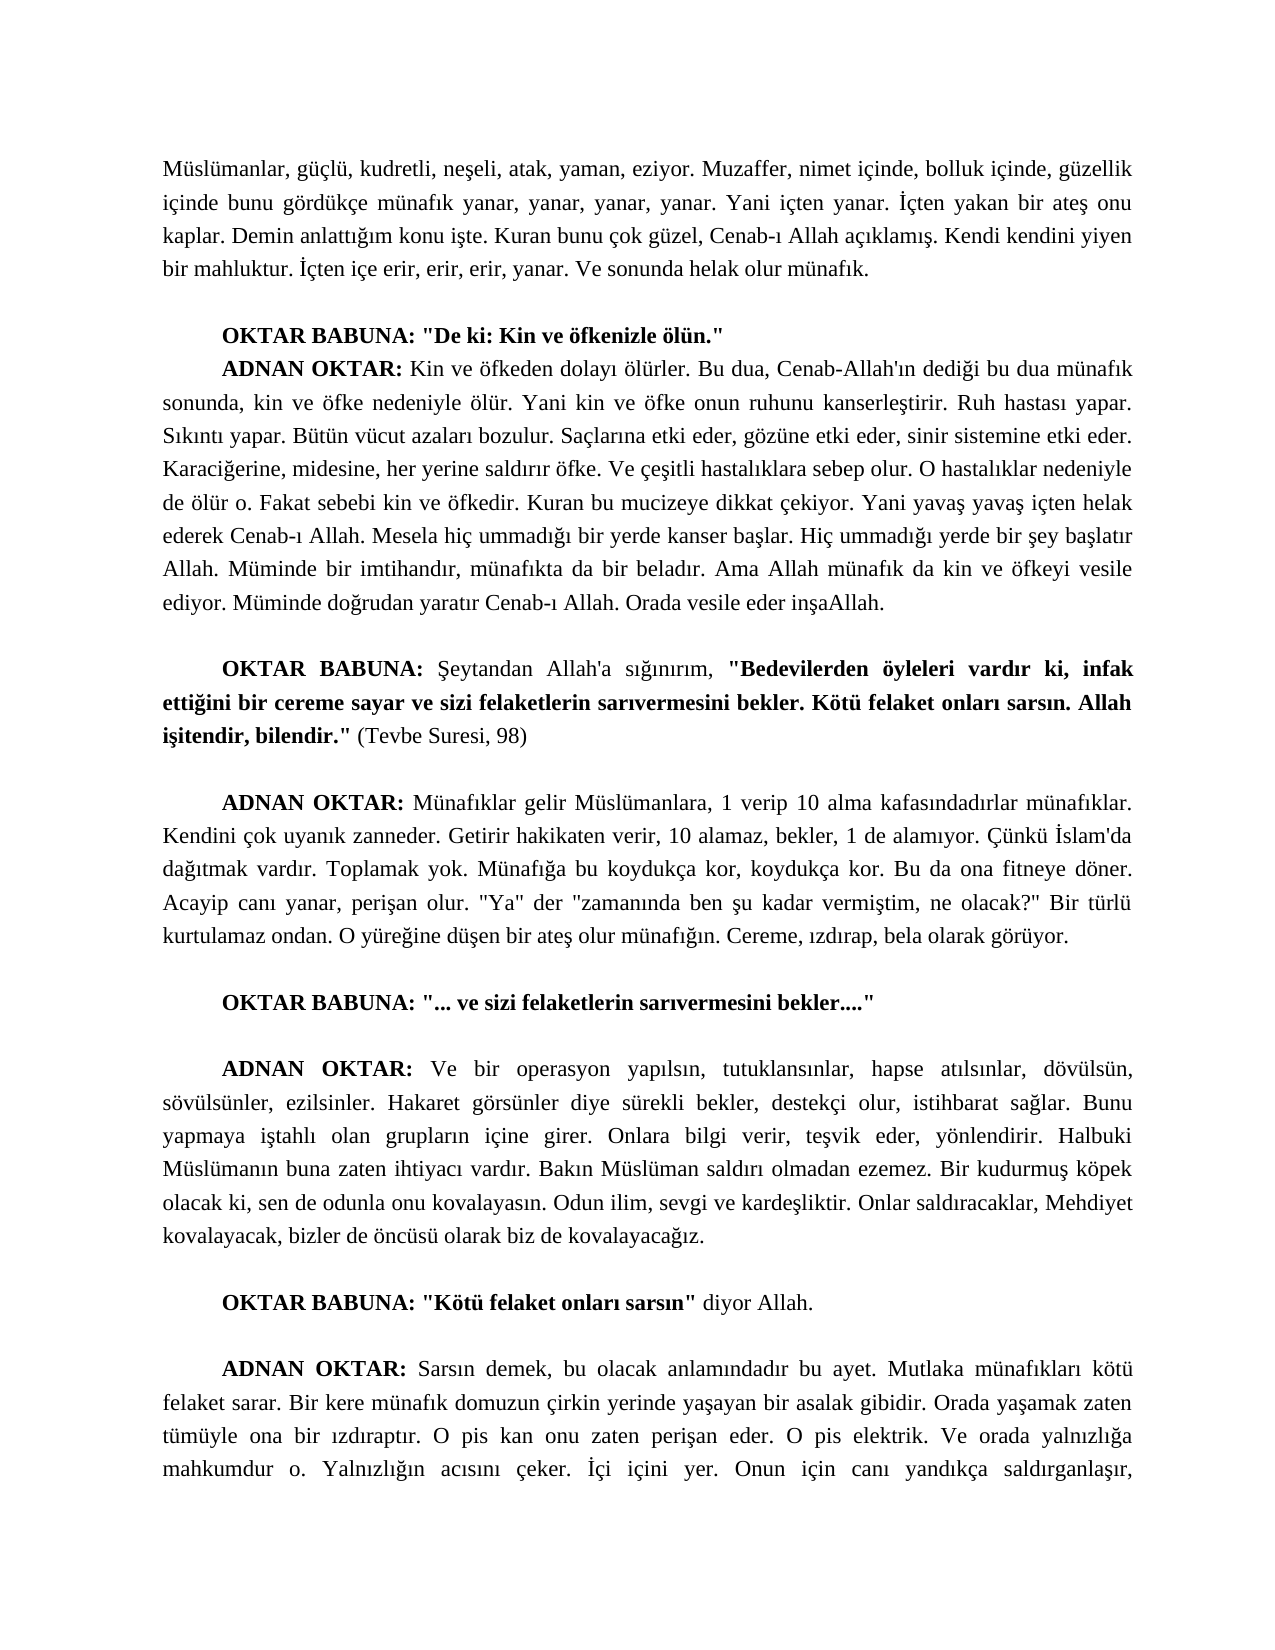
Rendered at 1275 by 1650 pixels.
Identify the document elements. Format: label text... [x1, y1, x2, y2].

text ADNAN OKTAR: Kin ve öfkeden dolayı ölürler. Bu dua, Cenab-Allah'ın dediği bu dua münafık sonunda, kin ve öfke nedeniyle ölür. Yani kin ve öfke onun ruhunu kanserleştirir. Ruh hastası yapar. Sıkıntı yapar. Bütün vücut azaları bozulur. Saçlarına etki eder, gözüne etki eder, sinir sistemine etki eder. Karaciğerine, midesine, her yerine saldırır öfke. Ve çeşitli hastalıklara sebep olur. O hastalıklar nedeniyle de ölür o. Fakat sebebi kin ve öfkedir. Kuran bu mucizeye dikkat çekiyor. Yani yavaş yavaş içten helak ederek Cenab-ı Allah. Mesela hiç ummadığı bir yerde kanser başlar. Hiç ummadığı yerde bir şey başlatır Allah. Müminde bir imtihandır, münafıkta da bir beladır. Ama Allah münafık da kin ve öfkeyi vesile ediyor. Müminde doğrudan yaratır Cenab-ı Allah. Orada vesile eder inşaAllah. [162, 350, 1134, 617]
text ADNAN OKTAR: Ve bir operasyon yapılsın, tutuklansınlar, hapse atılsınlar, dövülsün, sövülsünler, ezilsinler. Hakaret görsünler diye sürekli bekler, destekçi olur, istihbarat sağlar. Bunu yapmaya iştahlı olan grupların içine girer. Onlara bilgi verir, teşvik eder, yönlendirir. Halbuki Müslümanın buna zaten ihtiyacı vardır. Bakın Müslüman saldırı olmadan ezemez. Bir kudurmuş köpek olacak ki, sen de odunla onu kovalayasın. Odun ilim, sevgi ve kardeşliktir. Onlar saldıracaklar, Mehdiyet kovalayacak, bizler de öncüsü olarak biz de kovalayacağız. [162, 1050, 1134, 1250]
text OKTAR BABUNA: Şeytandan Allah'a sığınırım, "Bedevilerden öyleleri vardır ki, infak ettiğini bir cereme sayar ve sizi felaketlerin sarıvermesini bekler. Kötü felaket onları sarsın. Allah işitendir, bilendir." (Tevbe Suresi, 98) [162, 650, 1134, 750]
text Müslümanlar, güçlü, kudretli, neşeli, atak, yaman, eziyor. Muzaffer, nimet içinde, bolluk içinde, güzellik içinde bunu gördükçe münafık yanar, yanar, yanar, yanar. Yani içten yanar. İçten yakan bir ateş onu kaplar. Demin anlattığım konu işte. Kuran bunu çok güzel, Cenab-ı Allah açıklamış. Kendi kendini yiyen bir mahluktur. İçten içe erir, erir, erir, yanar. Ve sonunda helak olur münafık. [162, 150, 1134, 283]
text OKTAR BABUNA: "... ve sizi felaketlerin sarıvermesini bekler...." [162, 983, 1134, 1017]
text OKTAR BABUNA: "De ki: Kin ve öfkenizle ölün." [162, 317, 1134, 350]
text OKTAR BABUNA: "Kötü felaket onları sarsın" diyor Allah. [162, 1283, 1134, 1317]
text ADNAN OKTAR: Münafıklar gelir Müslümanlara, 1 verip 10 alma kafasındadırlar münafıklar. Kendini çok uyanık zanneder. Getirir hakikaten verir, 10 alamaz, bekler, 1 de alamıyor. Çünkü İslam'da dağıtmak vardır. Toplamak yok. Münafığa bu koydukça kor, koydukça kor. Bu da ona fitneye döner. Acayip canı yanar, perişan olur. "Ya" der "zamanında ben şu kadar vermiştim, ne olacak?" Bir türlü kurtulamaz ondan. O yüreğine düşen bir ateş olur münafığın. Cereme, ızdırap, bela olarak görüyor. [162, 783, 1134, 950]
text ADNAN OKTAR: Sarsın demek, bu olacak anlamındadır bu ayet. Mutlaka münafıkları kötü felaket sarar. Bir kere münafık domuzun çirkin yerinde yaşayan bir asalak gibidir. Orada yaşamak zaten tümüyle ona bir ızdıraptır. O pis kan onu zaten perişan eder. O pis elektrik. Ve orada yalnızlığa mahkumdur o. Yalnızlığın acısını çeker. İçi içini yer. Onun için canı yandıkça saldırganlaşır, [162, 1350, 1134, 1483]
